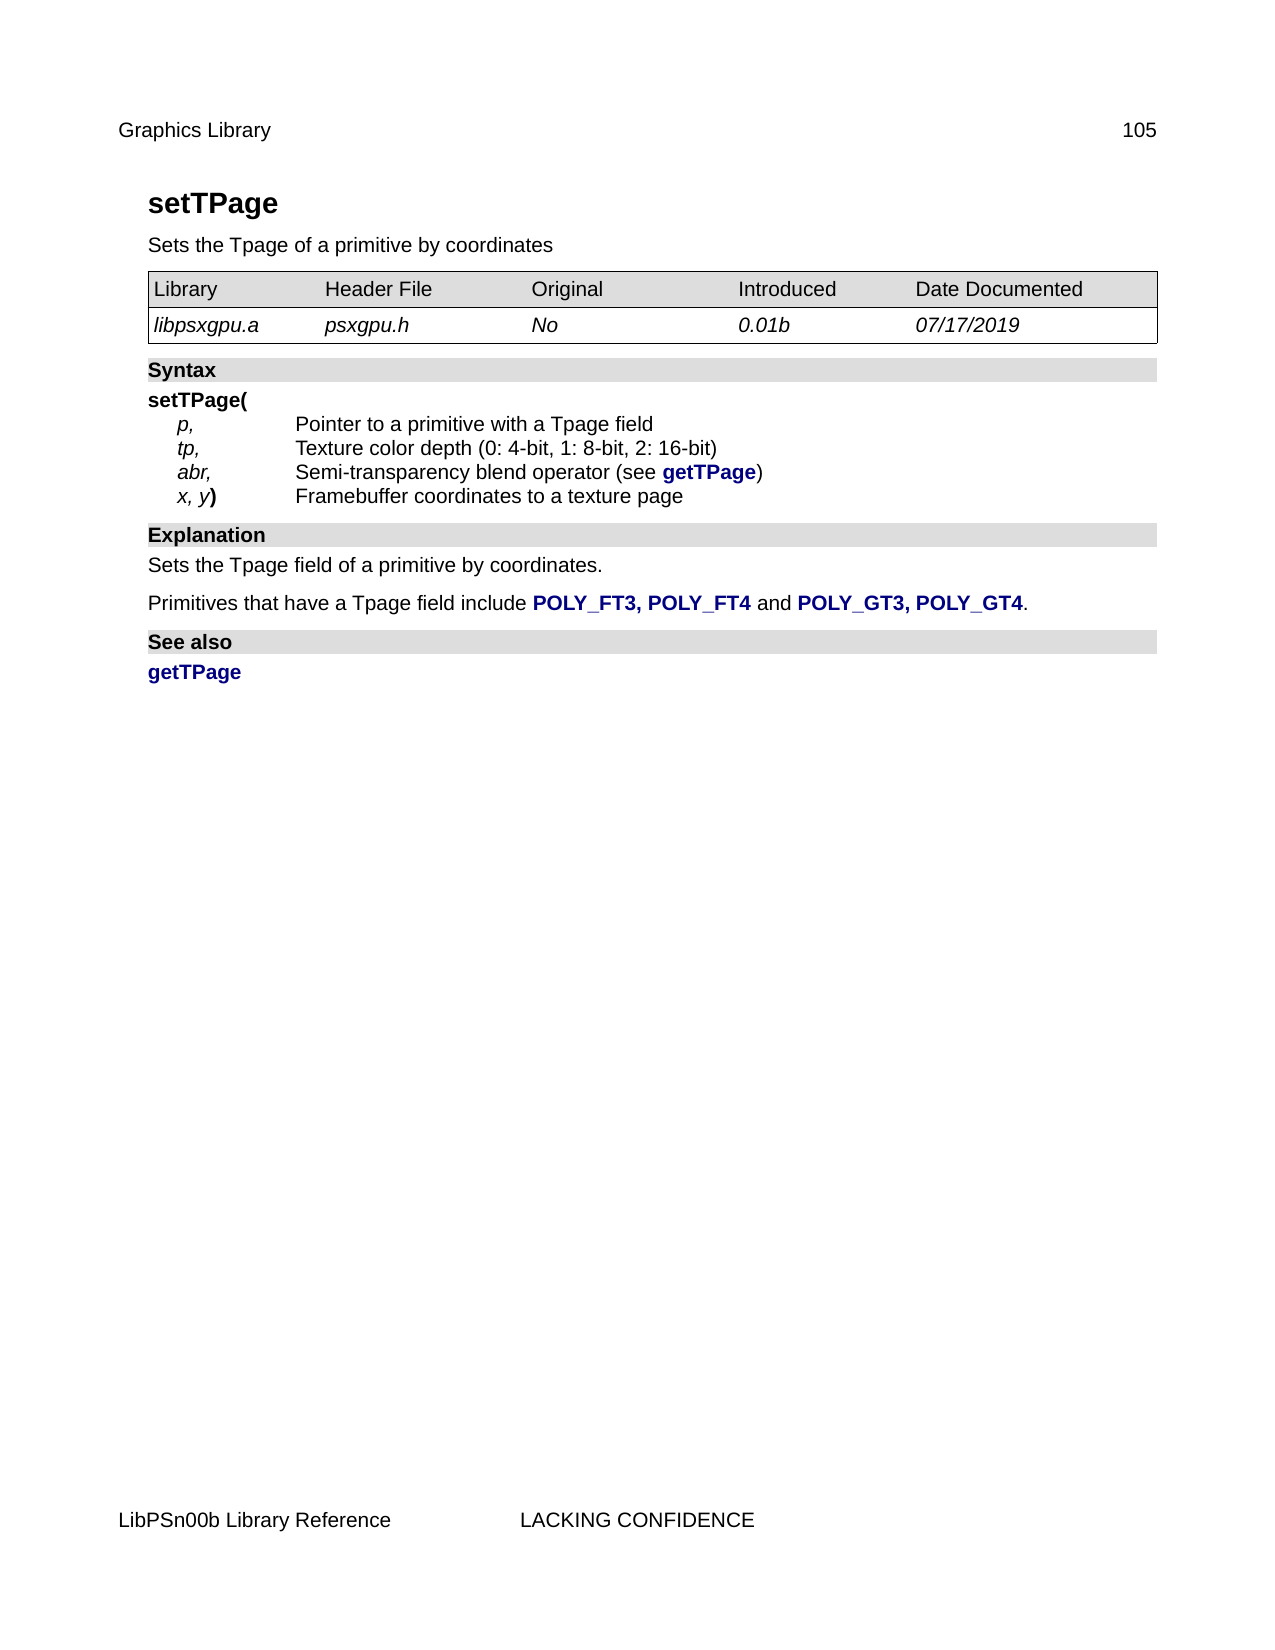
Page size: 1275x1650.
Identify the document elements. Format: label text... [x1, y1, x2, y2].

text Primitives that have a Tpage field include POLY_FT3, POLY_FT4 and POLY_GT3, POLY_GT4. [148, 591, 1157, 615]
text getTPage [148, 660, 1157, 684]
subtitle setTPage [148, 186, 1157, 220]
text abr, Semi-transparency blend operator (see getTPage) [148, 460, 1157, 484]
text Sets the Tpage field of a primitive by coordinates. [148, 552, 1157, 576]
text p, Pointer to a primitive with a Tpage field [148, 412, 1157, 436]
text tp, Texture color depth (0: 4-bit, 1: 8-bit, 2: 16-bit) [148, 436, 1157, 460]
text x, y) Framebuffer coordinates to a texture page [148, 484, 1157, 508]
text Library Header File Original Introduced Date Documented [149, 272, 1157, 307]
text Sets the Tpage of a primitive by coordinates [148, 232, 1157, 256]
subtitle Explanation [148, 523, 1157, 547]
subtitle See also [148, 630, 1157, 654]
text setTPage( [148, 388, 1157, 412]
subtitle Syntax [148, 358, 1157, 382]
text libpsxgpu.a psxgpu.h No 0.01b 07/17/2019 [149, 308, 1157, 343]
